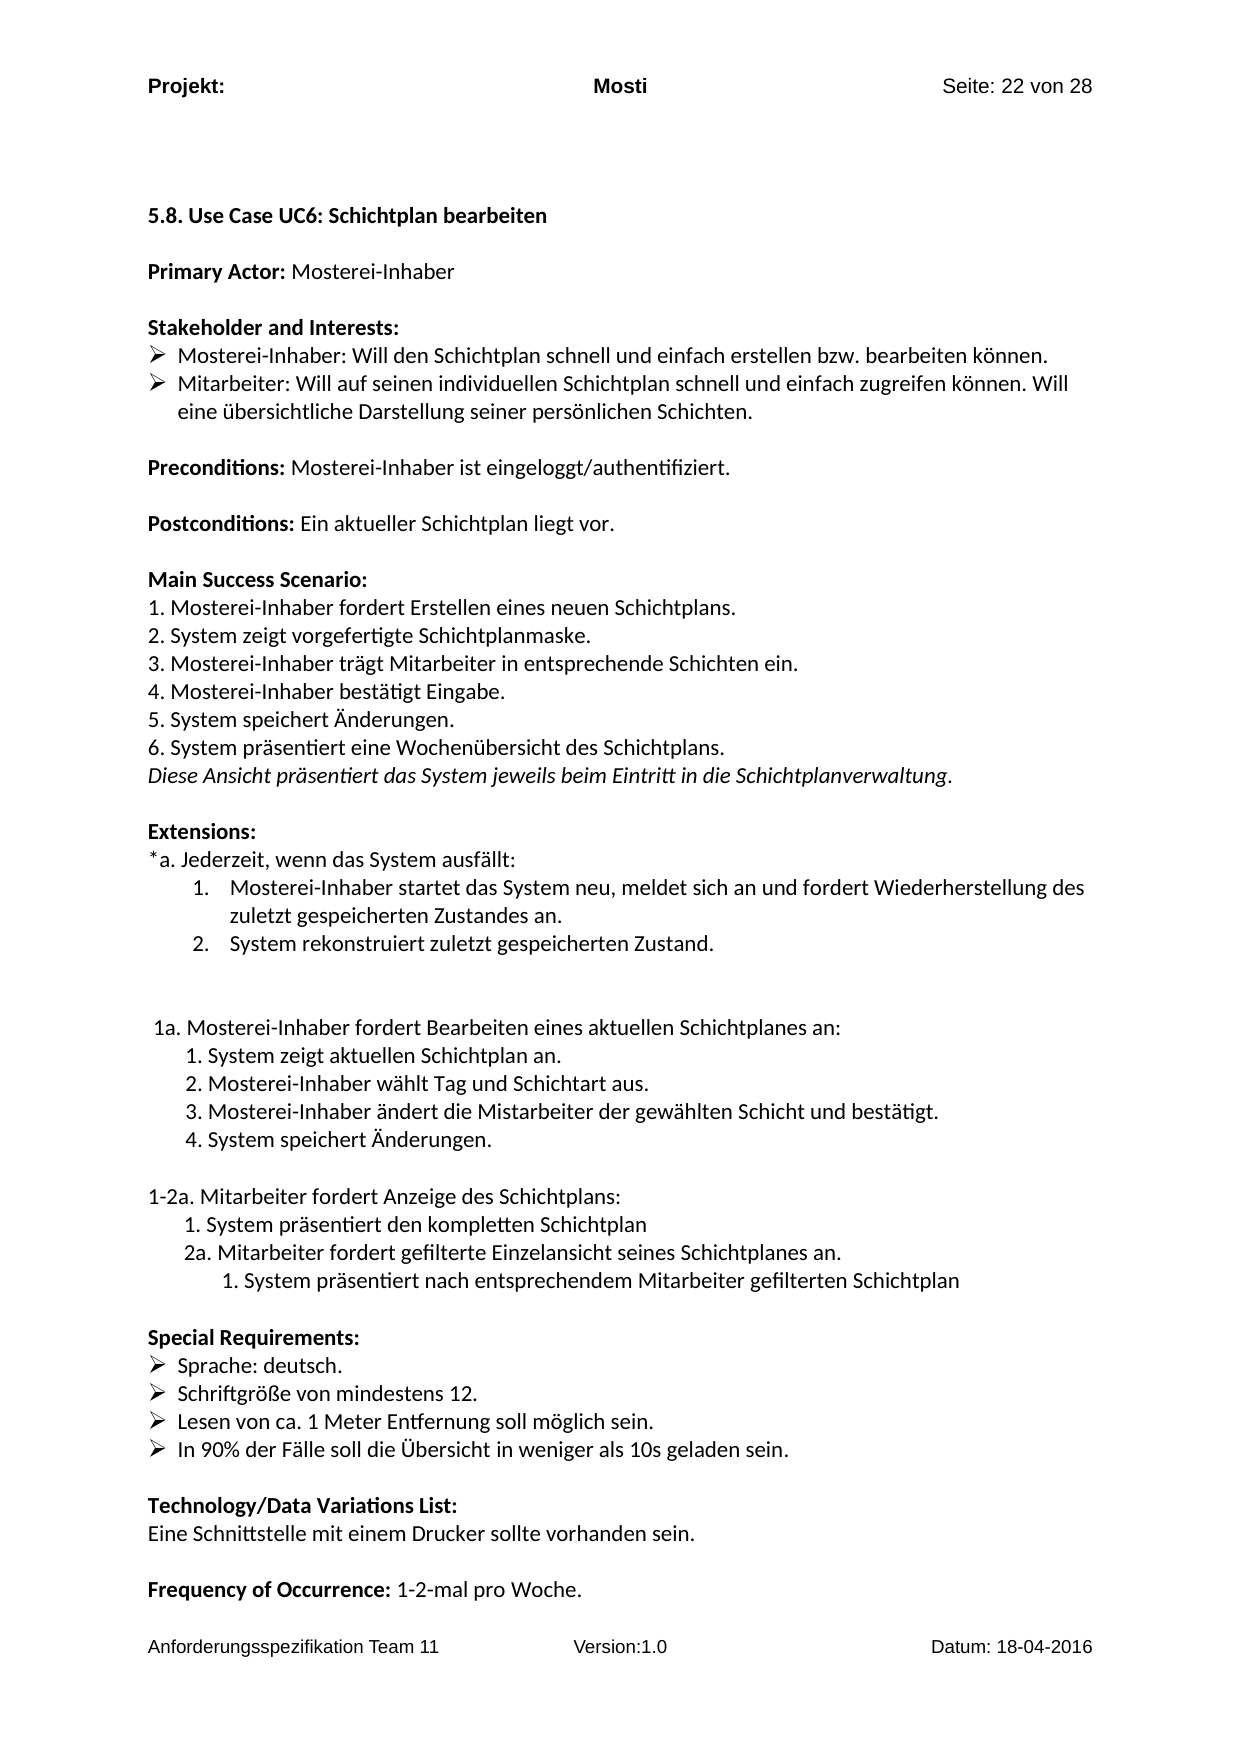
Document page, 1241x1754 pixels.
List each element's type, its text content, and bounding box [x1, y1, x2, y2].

text 1. Mosterei-Inhaber fordert Erstellen eines neuen Schichtplans. [148, 593, 1092, 621]
text 4. Mosterei-Inhaber bestätigt Eingabe. [148, 677, 1092, 705]
list Mosterei-Inhaber: Will den Schichtplan schnell und einfach erstellen bzw. bearbeiten können. [148, 341, 1092, 369]
text 1. System präsentiert nach entsprechendem Mitarbeiter gefilterten Schichtplan [148, 1266, 1092, 1294]
text Diese Ansicht präsentiert das System jeweils beim Eintritt in die Schichtplanverwaltung. [148, 761, 1092, 789]
text Main Success Scenario: [148, 565, 1092, 593]
text 2a. Mitarbeiter fordert gefilterte Einzelansicht seines Schichtplanes an. [148, 1238, 1092, 1266]
text Technology/Data Variations List: [148, 1491, 1092, 1519]
text 1a. Mosterei-Inhaber fordert Bearbeiten eines aktuellen Schichtplanes an: [148, 1013, 1092, 1041]
list Sprache: deutsch. [148, 1351, 1092, 1379]
text 4. System speichert Änderungen. [185, 1125, 1092, 1153]
list Mitarbeiter: Will auf seinen individuellen Schichtplan schnell und einfach zugreifen können. Will eine übersichtliche Darstellung seiner persönlichen Schichten. [148, 369, 1092, 425]
text 5. System speichert Änderungen. [148, 705, 1092, 733]
text Preconditions: Mosterei-Inhaber ist eingeloggt/authentifiziert. [148, 453, 1092, 481]
text Eine Schnittstelle mit einem Drucker sollte vorhanden sein. [148, 1519, 1092, 1547]
text 3. Mosterei-Inhaber trägt Mitarbeiter in entsprechende Schichten ein. [148, 649, 1092, 677]
text 1-2a. Mitarbeiter fordert Anzeige des Schichtplans: [148, 1182, 1092, 1210]
text 2. System zeigt vorgefertigte Schichtplanmaske. [148, 621, 1092, 649]
list Schriftgröße von mindestens 12. [148, 1379, 1092, 1407]
list Mosterei-Inhaber startet das System neu, meldet sich an und fordert Wiederherstellung des zuletzt gespeicherten Zustandes an. [192, 873, 1092, 929]
text Extensions: [148, 817, 1092, 845]
list In 90% der Fälle soll die Übersicht in weniger als 10s geladen sein. [148, 1435, 1092, 1463]
text Primary Actor: Mosterei-Inhaber [148, 257, 1092, 285]
text Postconditions: Ein aktueller Schichtplan liegt vor. [148, 509, 1092, 537]
text 1. System präsentiert den kompletten Schichtplan [148, 1210, 1092, 1238]
text 2. Mosterei-Inhaber wählt Tag und Schichtart aus. [185, 1069, 1092, 1097]
text 3. Mosterei-Inhaber ändert die Mistarbeiter der gewählten Schicht und bestätigt. [185, 1097, 1092, 1125]
subtitle 5.8. Use Case UC6: Schichtplan bearbeiten [148, 201, 1092, 229]
list System rekonstruiert zuletzt gespeicherten Zustand. [192, 929, 1092, 957]
text 6. System präsentiert eine Wochenübersicht des Schichtplans. [148, 733, 1092, 761]
text *a. Jederzeit, wenn das System ausfällt: [148, 845, 1092, 873]
text Stakeholder and Interests: [148, 313, 1092, 341]
text 1. System zeigt aktuellen Schichtplan an. [185, 1041, 1092, 1069]
list Lesen von ca. 1 Meter Entfernung soll möglich sein. [148, 1407, 1092, 1435]
text Frequency of Occurrence: 1-2-mal pro Woche. [148, 1575, 1092, 1603]
text Special Requirements: [148, 1323, 1092, 1351]
